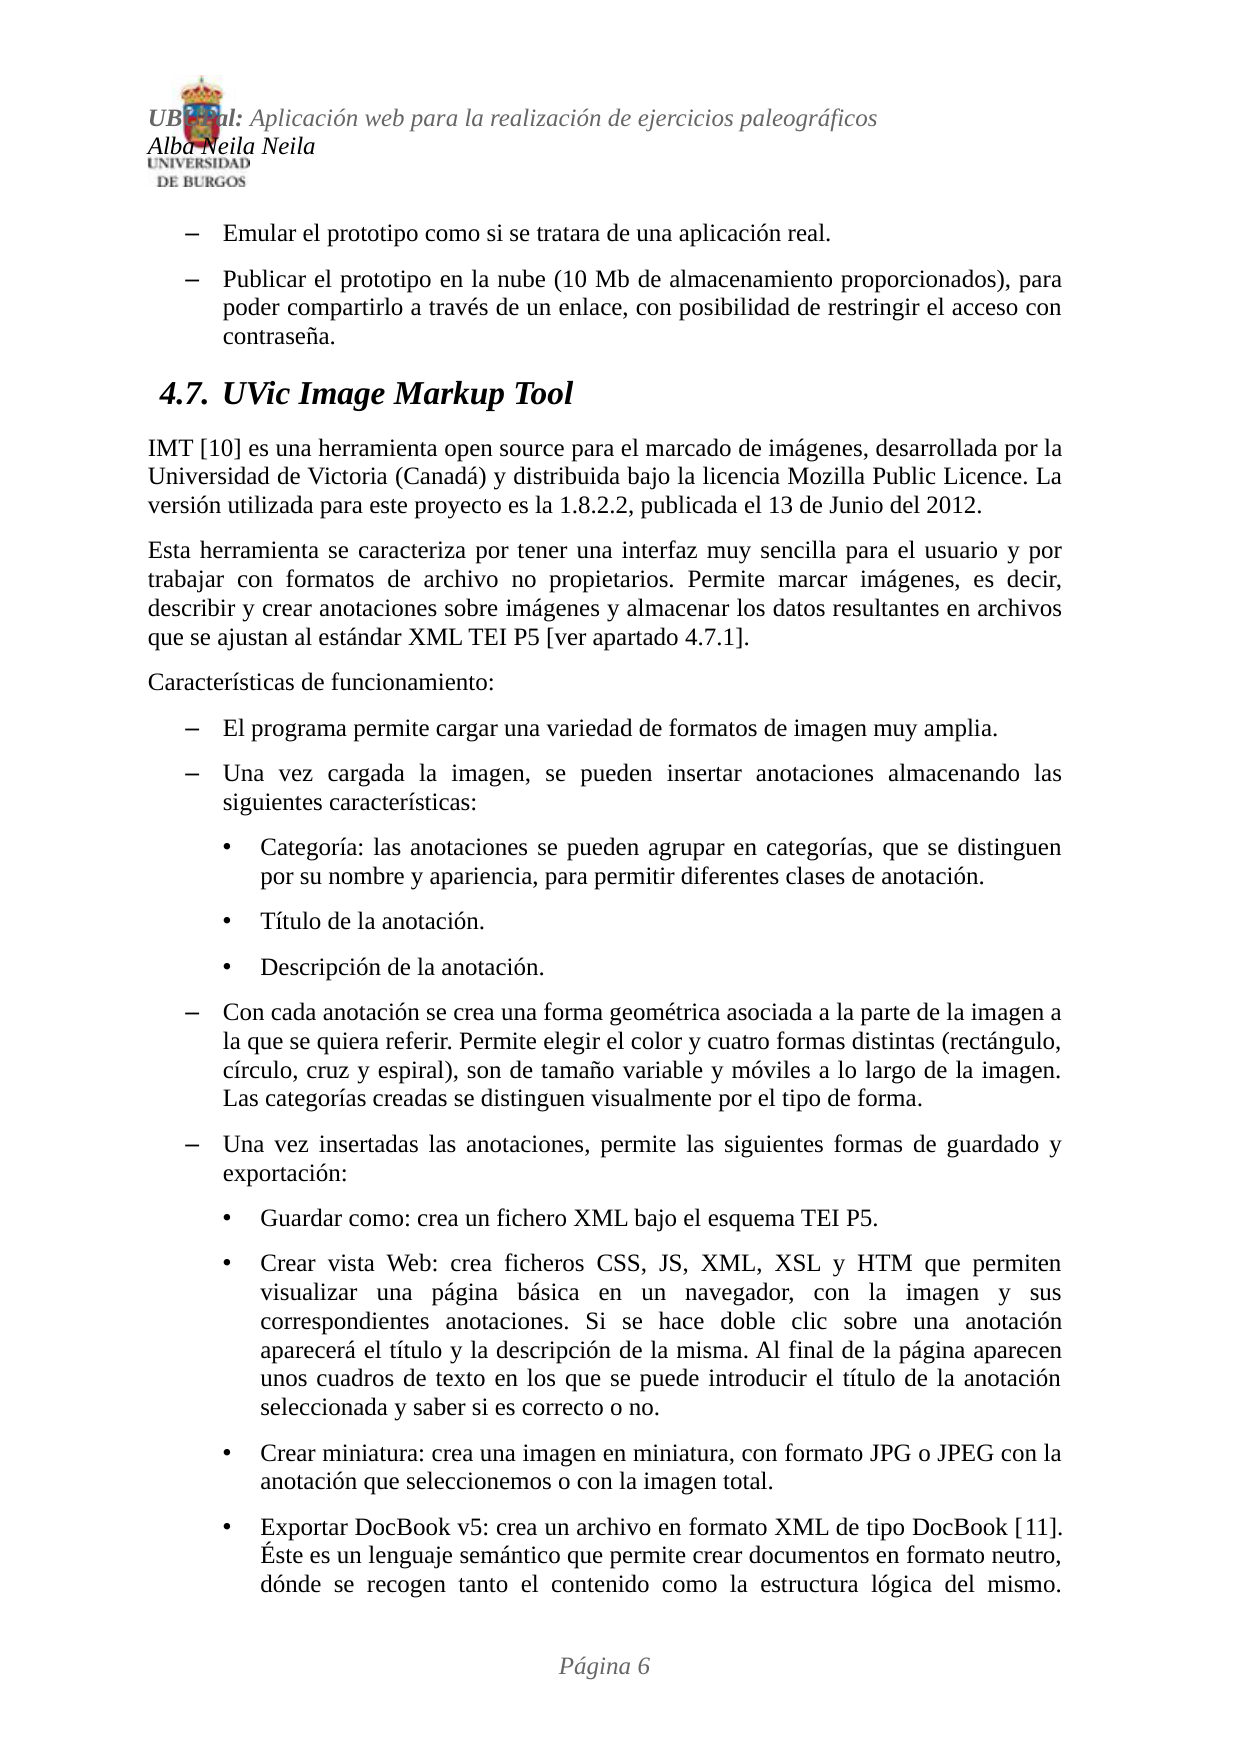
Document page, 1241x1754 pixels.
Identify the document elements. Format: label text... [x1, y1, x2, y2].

list Con cada anotación se crea una forma geométrica asociada a la parte de la imagen a la que se quiera referir. Permite elegir el color y cuatro formas distintas (rectángulo, círculo, cruz y espiral), son de tamaño variable y móviles a lo largo de la imagen. Las categorías creadas se distinguen visualmente por el tipo de forma. [185, 997, 1063, 1112]
picture [147, 75, 250, 187]
text IMT [10] es una herramienta open source para el marcado de imágenes, desarrollada por la Universidad de Victoria (Canadá) y distribuida bajo la licencia Mozilla Public Licence. La versión utilizada para este proyecto es la 1.8.2.2, publicada el 13 de Junio del 2012. [148, 433, 1063, 519]
list Categoría: las anotaciones se pueden agrupar en categorías, que se distinguen por su nombre y apariencia, para permitir diferentes clases de anotación. [223, 832, 1063, 890]
list Crear vista Web: crea ficheros CSS, JS, XML, XSL y HTM que permiten visualizar una página básica en un navegador, con la imagen y sus correspondientes anotaciones. Si se hace doble clic sobre una anotación aparecerá el título y la descripción de la misma. Al final de la página aparecen unos cuadros de texto en los que se puede introducir el título de la anotación seleccionada y saber si es correcto o no. [223, 1248, 1063, 1421]
list Descripción de la anotación. [223, 952, 1063, 981]
list Una vez insertadas las anotaciones, permite las siguientes formas de guardado y exportación: [185, 1129, 1063, 1186]
list Guardar como: crea un fichero XML bajo el esquema TEI P5. [223, 1203, 1063, 1232]
list Una vez cargada la imagen, se pueden insertar anotaciones almacenando las siguientes características: [185, 758, 1063, 816]
list Exportar DocBook v5: crea un archivo en formato XML de tipo DocBook [11]. Éste es un lenguaje semántico que permite crear documentos en formato neutro, dónde se recogen tanto el contenido como la estructura lógica del mismo. [223, 1512, 1063, 1598]
text Esta herramienta se caracteriza por tener una interfaz muy sencilla para el usuario y por trabajar con formatos de archivo no propietarios. Permite marcar imágenes, es decir, describir y crear anotaciones sobre imágenes y almacenar los datos resultantes en archivos que se ajustan al estándar XML TEI P5 [ver apartado 4.7.1.]. [148, 536, 1063, 651]
list Emular el prototipo como si se tratara de una aplicación real. [185, 218, 1063, 247]
text Características de funcionamiento: [148, 667, 1063, 696]
list El programa permite cargar una variedad de formatos de imagen muy amplia. [185, 713, 1063, 741]
list Publicar el prototipo en la nube (10 Mb de almacenamiento proporcionados), para poder compartirlo a través de un enlace, con posibilidad de restringir el acceso con contraseña. [185, 264, 1063, 350]
subtitle UVic Image Markup Tool [159, 374, 1063, 412]
list Título de la anotación. [223, 906, 1063, 935]
list Crear miniatura: crea una imagen en miniatura, con formato JPG o JPEG con la anotación que seleccionemos o con la imagen total. [223, 1438, 1063, 1495]
